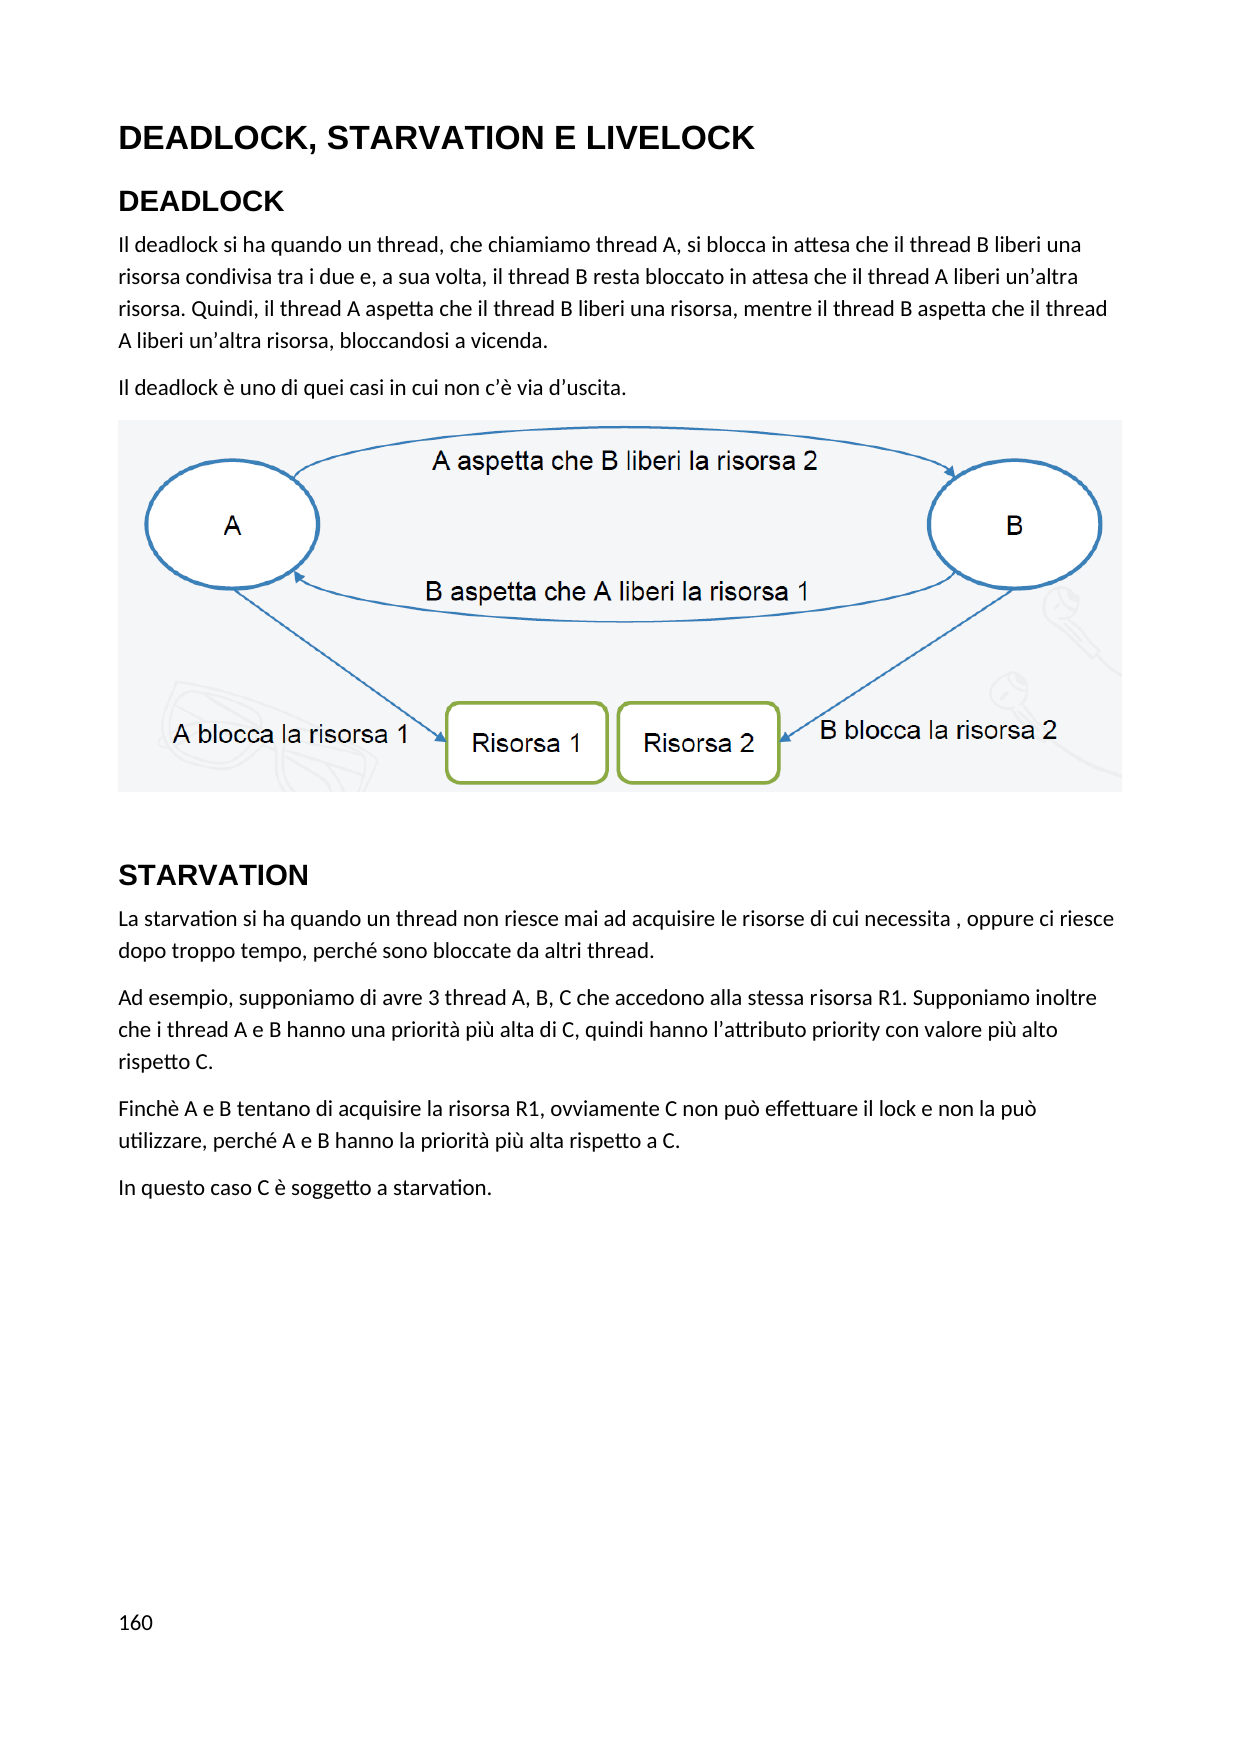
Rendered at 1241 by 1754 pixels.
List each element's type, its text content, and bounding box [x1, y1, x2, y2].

text La starvation si ha quando un thread non riesce mai ad acquisire le risorse di cui necessita , oppure ci riesce dopo troppo tempo, perché sono bloccate da altri thread. [118, 904, 1122, 964]
text In questo caso C è soggetto a starvation. [118, 1173, 1122, 1201]
subtitle STARVATION [118, 858, 1122, 891]
text Il deadlock è uno di quei casi in cui non c’è via d’uscita. [118, 373, 1122, 401]
picture [118, 420, 1123, 792]
text Il deadlock si ha quando un thread, che chiamiamo thread A, si blocca in attesa che il thread B liberi una risorsa condivisa tra i due e, a sua volta, il thread B resta bloccato in attesa che il thread A liberi un’altra risorsa. Quindi, il thread A aspetta che il thread B liberi una risorsa, mentre il thread B aspetta che il thread A liberi un’altra risorsa, bloccandosi a vicenda. [118, 230, 1122, 355]
subtitle DEADLOCK, STARVATION E LIVELOCK [118, 118, 1122, 157]
text Finchè A e B tentano di acquisire la risorsa R1, ovviamente C non può effettuare il lock e non la può utilizzare, perché A e B hanno la priorità più alta rispetto a C. [118, 1094, 1122, 1154]
text Ad esempio, supponiamo di avre 3 thread A, B, C che accedono alla stessa risorsa R1. Supponiamo inoltre che i thread A e B hanno una priorità più alta di C, quindi hanno l’attributo priority con valore più alto rispetto C. [118, 983, 1122, 1075]
subtitle DEADLOCK [118, 184, 1122, 218]
